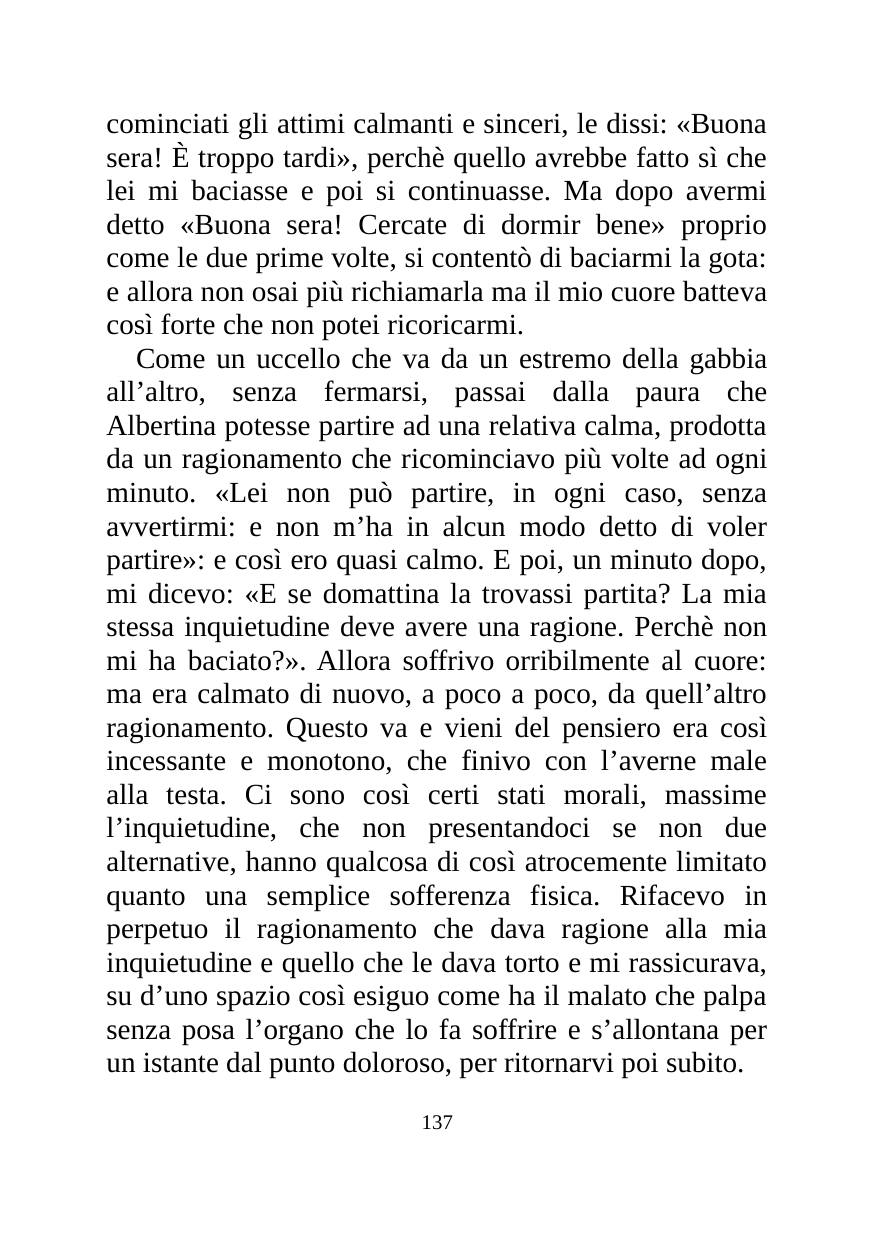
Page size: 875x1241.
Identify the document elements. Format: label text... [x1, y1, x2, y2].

text Come un uccello che va da un estremo della gabbia all’altro, senza fermarsi, passai dalla paura che Albertina potesse partire ad una relativa calma, prodotta da un ragionamento che ricominciavo più volte ad ogni minuto. «Lei non può partire, in ogni caso, senza avvertirmi: e non m’ha in alcun modo detto di voler partire»: e così ero quasi calmo. E poi, un minuto dopo, mi dicevo: «E se domattina la trovassi partita? La mia stessa inquietudine deve avere una ragione. Perchè non mi ha baciato?». Allora soffrivo orribilmente al cuore: ma era calmato di nuovo, a poco a poco, da quell’altro ragionamento. Questo va e vieni del pensiero era così incessante e monotono, che finivo con l’averne male alla testa. Ci sono così certi stati morali, massime l’inquietudine, che non presentandoci se non due alternative, hanno qualcosa di così atrocemente limitato quanto una semplice sofferenza fisica. Rifacevo in perpetuo il ragionamento che dava ragione alla mia inquietudine e quello che le dava torto e mi rassicurava, su d’uno spazio così esiguo come ha il malato che palpa senza posa l’organo che lo fa soffrire e s’allontana per un istante dal punto doloroso, per ritornarvi poi subito. [106, 341, 768, 1079]
text cominciati gli attimi calmanti e sinceri, le dissi: «Buona sera! È troppo tardi», perchè quello avrebbe fatto sì che lei mi baciasse e poi si continuasse. Ma dopo avermi detto «Buona sera! Cercate di dormir bene» proprio come le due prime volte, si contentò di baciarmi la gota: e allora non osai più richiamarla ma il mio cuore batteva così forte che non potei ricoricarmi. [106, 106, 768, 341]
